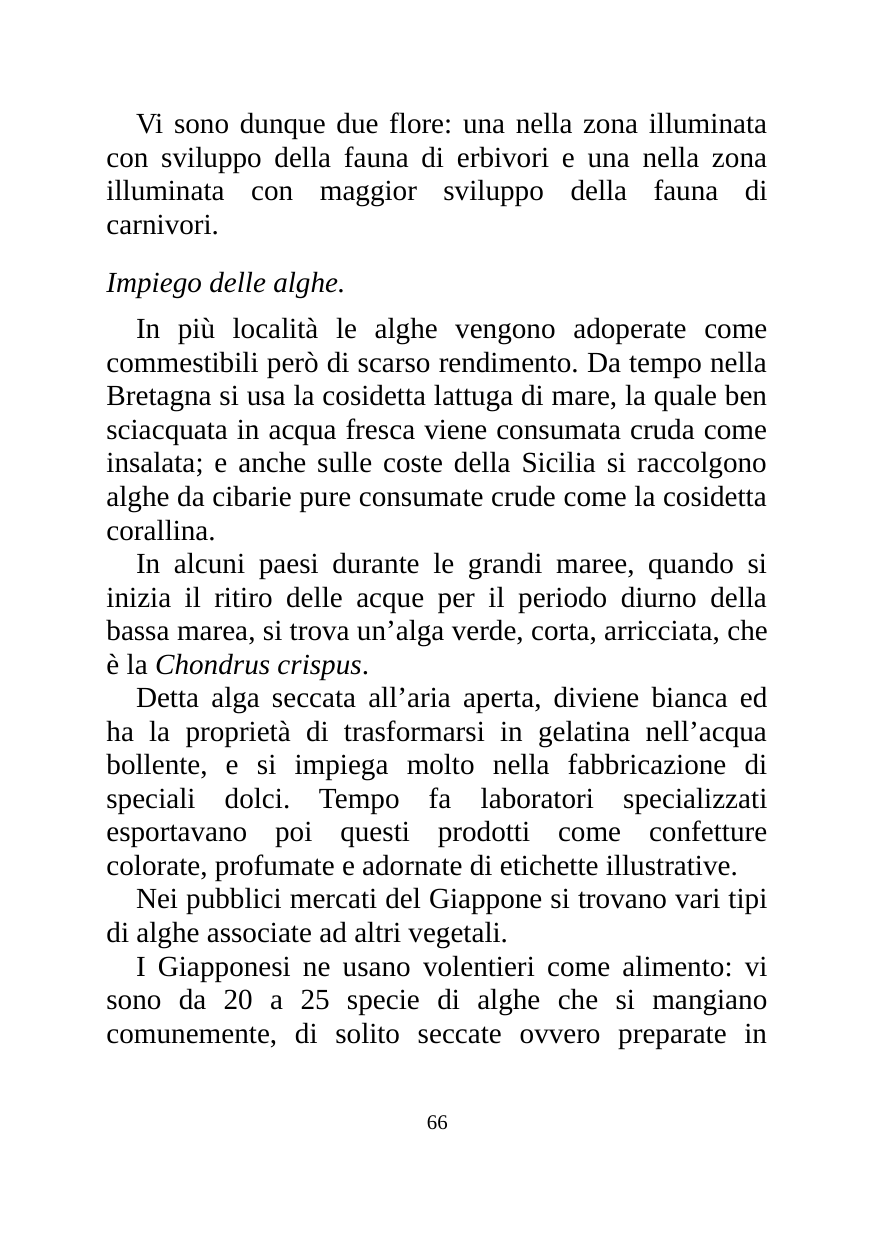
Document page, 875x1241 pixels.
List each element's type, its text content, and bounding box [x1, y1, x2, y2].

text I Giapponesi ne usano volentieri come alimento: vi sono da 20 a 25 specie di alghe che si mangiano comunemente, di solito seccate ovvero preparate in [106, 949, 768, 1049]
text Vi sono dunque due flore: una nella zona illuminata con sviluppo della fauna di erbivori e una nella zona illuminata con maggior sviluppo della fauna di carnivori. [106, 106, 768, 240]
text Detta alga seccata all’aria aperta, diviene bianca ed ha la proprietà di trasformarsi in gelatina nell’acqua bollente, e si impiega molto nella fabbricazione di speciali dolci. Tempo fa laboratori specializzati esportavano poi questi prodotti come confetture colorate, profumate e adornate di etichette illustrative. [106, 680, 768, 882]
text Nei pubblici mercati del Giappone si trovano vari tipi di alghe associate ad altri vegetali. [106, 882, 768, 949]
text In più località le alghe vengono adoperate come commestibili però di scarso rendimento. Da tempo nella Bretagna si usa la cosidetta lattuga di mare, la quale ben sciacquata in acqua fresca viene consumata cruda come insalata; e anche sulle coste della Sicilia si raccolgono alghe da cibarie pure consumate crude come la cosidetta corallina. [106, 311, 768, 546]
text In alcuni paesi durante le grandi maree, quando si inizia il ritiro delle acque per il periodo diurno della bassa marea, si trova un’alga verde, corta, arricciata, che è la Chondrus crispus. [106, 546, 768, 680]
subtitle Impiego delle alghe. [106, 265, 768, 299]
